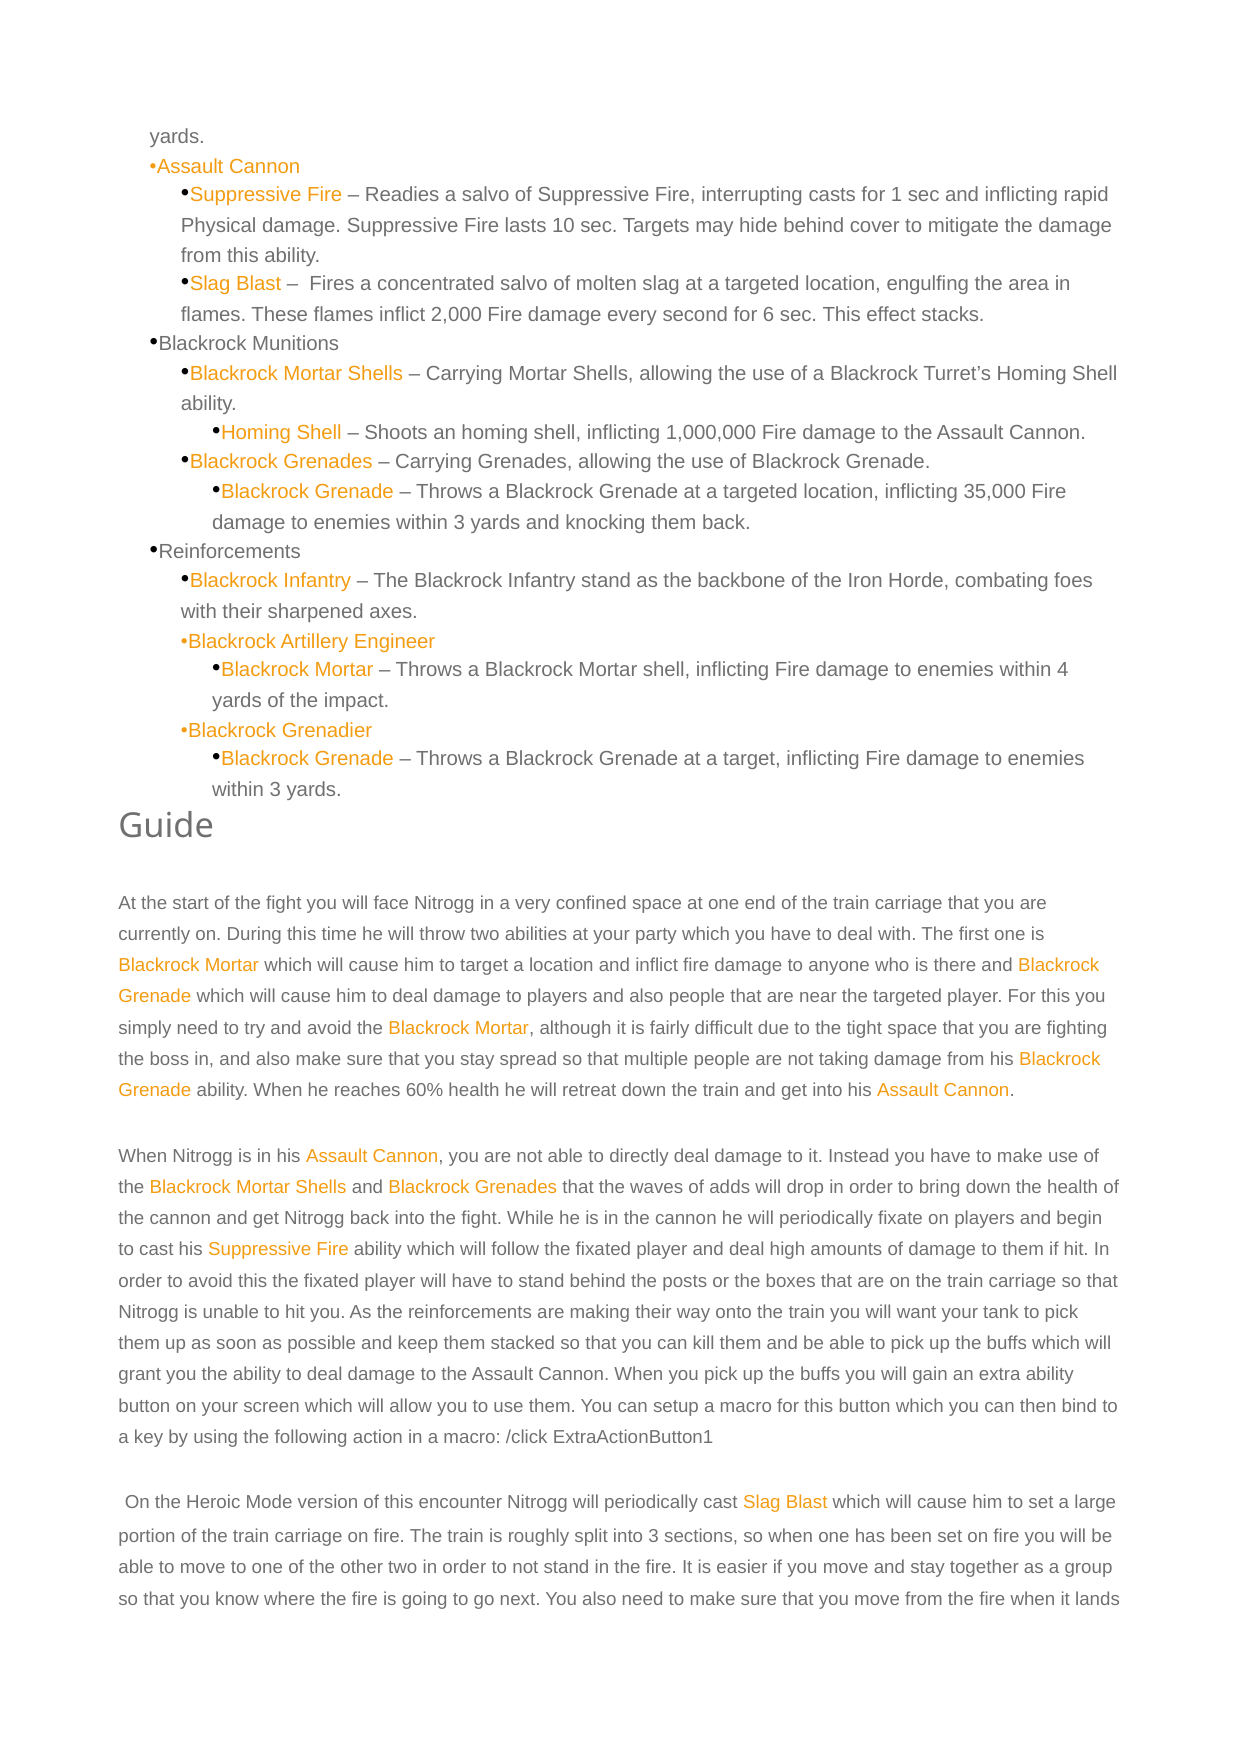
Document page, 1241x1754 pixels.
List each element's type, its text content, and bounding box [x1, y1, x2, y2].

list Assault Cannon [118, 148, 1122, 177]
list Blackrock Mortar – Throws a Blackrock Mortar shell, inflicting Fire damage to enemies within 4 yards of the impact. [118, 652, 1122, 712]
list Blackrock Munitions [118, 326, 1122, 356]
text When Nitrogg is in his Assault Cannon, you are not able to directly deal damage to it. Instead you have to make use of the Blackrock Mortar Shells and Blackrock Grenades that the waves of adds will drop in order to bring down the health of the cannon and get Nitrogg back into the fight. While he is in the cannon he will periodically fixate on players and begin to cast his Suppressive Fire ability which will follow the fixated player and deal high amounts of damage to them if hit. In order to avoid this the fixated player will have to stand behind the posts or the boxes that are on the train carriage so that Nitrogg is unable to hit you. As the reinforcements are making their way onto the train you will want your tank to pick them up as soon as possible and keep them stacked so that you can kill them and be able to pick up the buffs which will grant you the ability to deal damage to the Assault Cannon. When you pick up the buffs you will gain an extra ability button on your screen which will allow you to use them. You can setup a macro for this button which you can then bind to a key by using the following action in a macro: /click ExtraActionButton1 [118, 1135, 1122, 1447]
list Blackrock Grenade – Throws a Blackrock Grenade at a targeted location, inflicting 35,000 Fire damage to enemies within 3 yards and knocking them back. [118, 474, 1122, 534]
list Blackrock Infantry – The Blackrock Infantry stand as the backbone of the Iron Horde, combating foes with their sharpened axes. [118, 563, 1122, 623]
list yards. [118, 118, 1122, 148]
text On the Heroic Mode version of this encounter Nitrogg will periodically cast Slag Blast which will cause him to set a large portion of the train carriage on fire. The train is roughly split into 3 sections, so when one has been set on fire you will be able to move to one of the other two in order to not stand in the fire. It is easier if you move and stay together as a group so that you know where the fire is going to go next. You also need to make sure that you move from the fire when it lands [118, 1481, 1122, 1609]
list Blackrock Grenades – Carrying Grenades, allowing the use of Blackrock Grenade. [118, 445, 1122, 474]
list Homing Shell – Shoots an homing shell, inflicting 1,000,000 Fire damage to the Assault Cannon. [118, 415, 1122, 445]
subtitle Guide [118, 801, 1122, 848]
list Reinforcements [118, 534, 1122, 563]
list Blackrock Grenade – Throws a Blackrock Grenade at a target, inflicting Fire damage to enemies within 3 yards. [118, 742, 1122, 801]
text At the start of the fight you will face Nitrogg in a very confined space at one end of the train carriage that you are currently on. During this time he will throw two abilities at your party which you have to deal with. The first one is Blackrock Mortar which will cause him to target a location and inflict fire damage to anyone who is there and Blackrock Grenade which will cause him to deal damage to players and also people that are near the targeted player. For this you simply need to try and avoid the Blackrock Mortar, although it is fairly difficult due to the tight space that you are fighting the boss in, and also make sure that you stay spread so that multiple people are not taking damage from his Blackrock Grenade ability. When he reaches 60% health he will retreat down the train and get into his Assault Cannon. [118, 882, 1122, 1101]
list Blackrock Mortar Shells – Carrying Mortar Shells, allowing the use of a Blackrock Turret’s Homing Shell ability. [118, 356, 1122, 415]
list Blackrock Grenadier [118, 712, 1122, 742]
list Blackrock Artillery Engineer [118, 623, 1122, 652]
list Slag Blast – Fires a concentrated salvo of molten slag at a targeted location, engulfing the area in flames. These flames inflict 2,000 Fire damage every second for 6 sec. This effect stacks. [118, 267, 1122, 326]
list Suppressive Fire – Readies a salvo of Suppressive Fire, interrupting casts for 1 sec and inflicting rapid Physical damage. Suppressive Fire lasts 10 sec. Targets may hide behind cover to mitigate the damage from this ability. [118, 177, 1122, 267]
